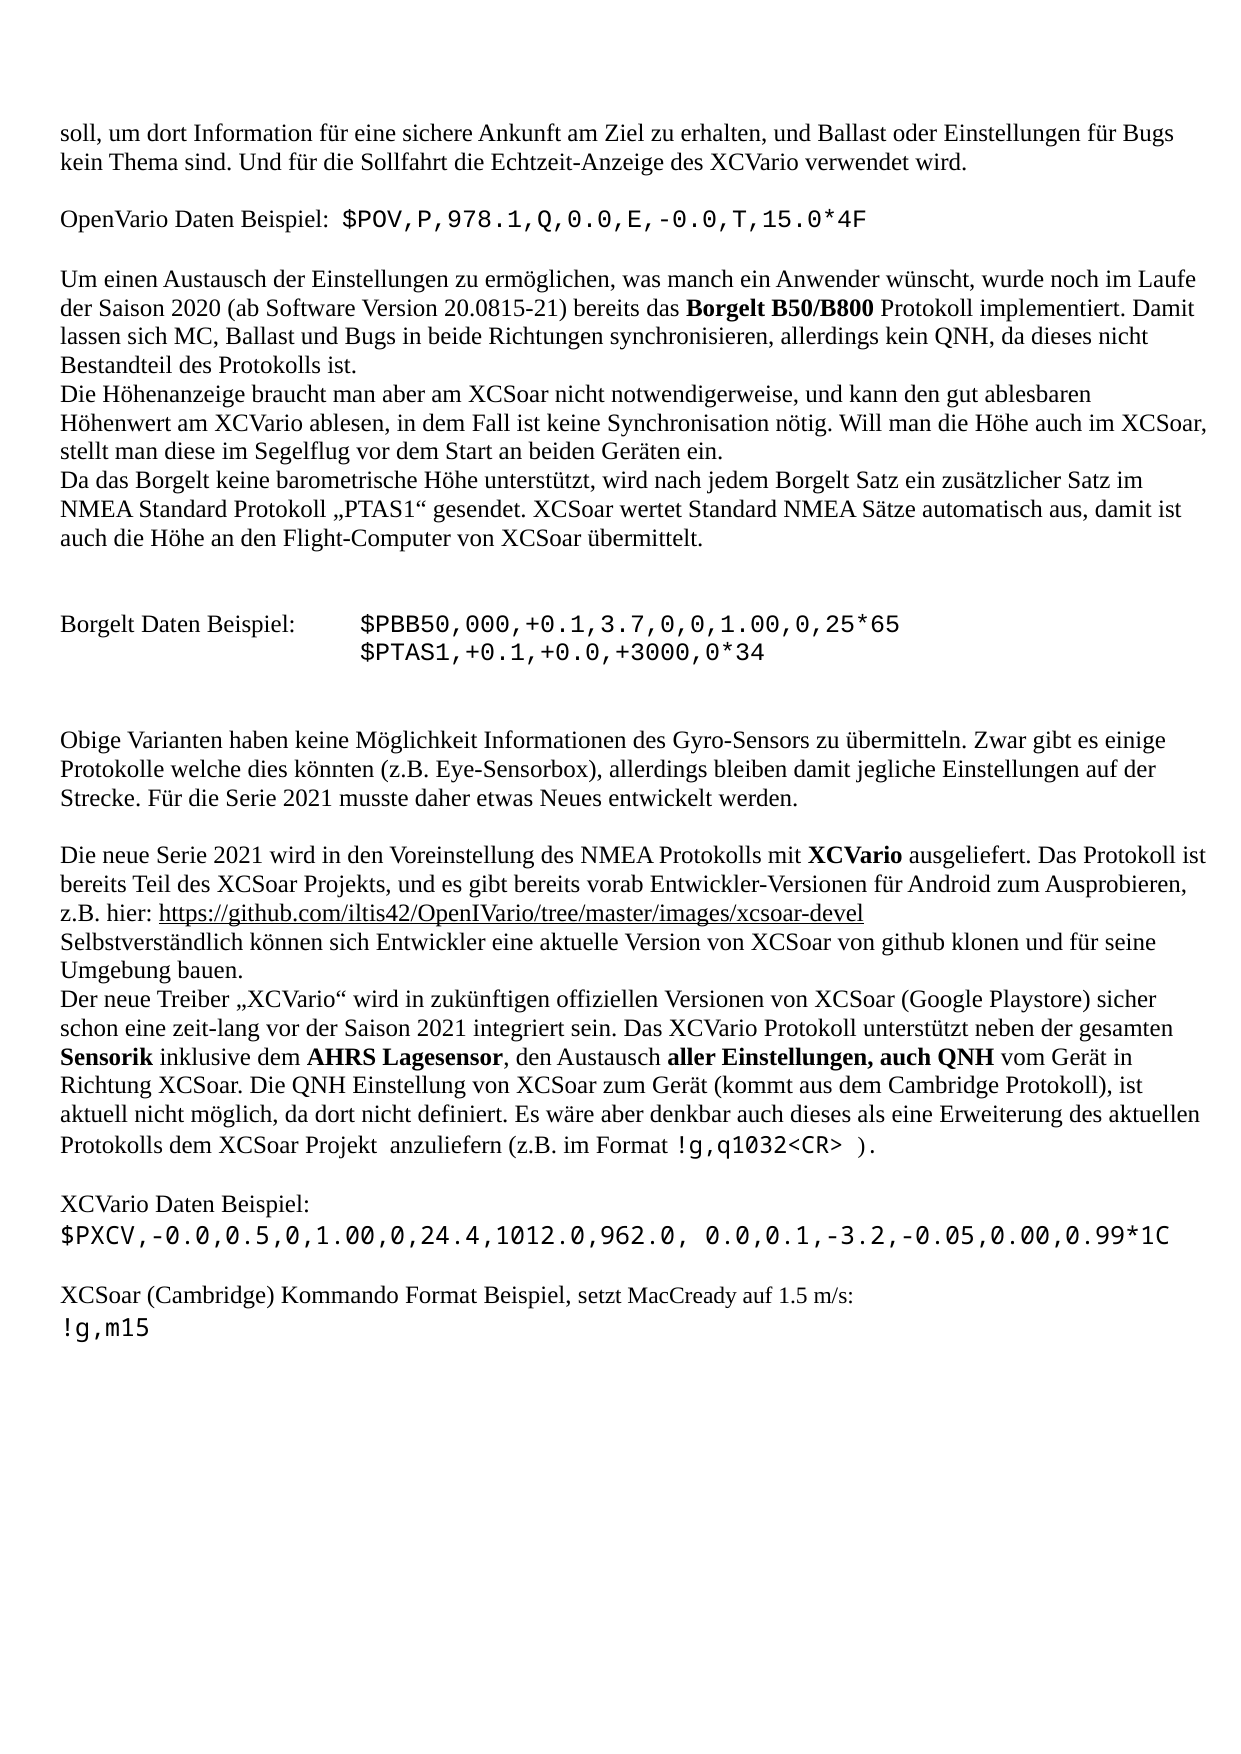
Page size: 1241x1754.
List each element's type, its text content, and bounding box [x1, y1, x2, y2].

text Die Höhenanzeige braucht man aber am XCSoar nicht notwendigerweise, und kann den gut ablesbaren Höhenwert am XCVario ablesen, in dem Fall ist keine Synchronisation nötig. Will man die Höhe auch im XCSoar, stellt man diese im Segelflug vor dem Start an beiden Geräten ein. [60, 379, 1207, 465]
text !g,m15 [60, 1309, 1207, 1343]
text $PTAS1,+0.1,+0.0,+3000,0*34 [60, 640, 1207, 668]
text Selbstverständlich können sich Entwickler eine aktuelle Version von XCSoar von github klonen und für seine Umgebung bauen. [60, 927, 1207, 984]
text Die neue Serie 2021 wird in den Voreinstellung des NMEA Protokolls mit XCVario ausgeliefert. Das Protokoll ist bereits Teil des XCSoar Projekts, und es gibt bereits vorab Entwickler-Versionen für Android zum Ausprobieren, z.B. hier: https://github.com/iltis42/OpenIVario/tree/master/images/xcsoar-devel [60, 841, 1207, 927]
text XCSoar (Cambridge) Kommando Format Beispiel, setzt MacCready auf 1.5 m/s: [60, 1280, 1207, 1309]
text Um einen Austausch der Einstellungen zu ermöglichen, was manch ein Anwender wünscht, wurde noch im Laufe der Saison 2020 (ab Software Version 20.0815-21) bereits das Borgelt B50/B800 Protokoll implementiert. Damit lassen sich MC, Ballast und Bugs in beide Richtungen synchronisieren, allerdings kein QNH, da dieses nicht Bestandteil des Protokolls ist. [60, 264, 1207, 379]
text Obige Varianten haben keine Möglichkeit Informationen des Gyro-Sensors zu übermitteln. Zwar gibt es einige Protokolle welche dies könnten (z.B. Eye-Sensorbox), allerdings bleiben damit jegliche Einstellungen auf der Strecke. Für die Serie 2021 musste daher etwas Neues entwickelt werden. [60, 726, 1207, 812]
text $PXCV,-0.0,0.5,0,1.00,0,24.4,1012.0,962.0, 0.0,0.1,-3.2,-0.05,0.00,0.99*1C [60, 1218, 1207, 1252]
text Da das Borgelt keine barometrische Höhe unterstützt, wird nach jedem Borgelt Satz ein zusätzlicher Satz im NMEA Standard Protokoll „PTAS1“ gesendet. XCSoar wertet Standard NMEA Sätze automatisch aus, damit ist auch die Höhe an den Flight-Computer von XCSoar übermittelt. [60, 465, 1207, 551]
text XCVario Daten Beispiel: [60, 1189, 1207, 1218]
text soll, um dort Information für eine sichere Ankunft am Ziel zu erhalten, und Ballast oder Einstellungen für Bugs kein Thema sind. Und für die Sollfahrt die Echtzeit-Anzeige des XCVario verwendet wird. [60, 118, 1207, 176]
text Borgelt Daten Beispiel: $PBB50,000,+0.1,3.7,0,0,1.00,0,25*65 [60, 609, 1207, 640]
text OpenVario Daten Beispiel: $POV,P,978.1,Q,0.0,E,-0.0,T,15.0*4F [60, 204, 1207, 264]
text Der neue Treiber „XCVario“ wird in zukünftigen offiziellen Versionen von XCSoar (Google Playstore) sicher schon eine zeit-lang vor der Saison 2021 integriert sein. Das XCVario Protokoll unterstützt neben der gesamten Sensorik inklusive dem AHRS Lagesensor, den Austausch aller Einstellungen, auch QNH vom Gerät in Richtung XCSoar. Die QNH Einstellung von XCSoar zum Gerät (kommt aus dem Cambridge Protokoll), ist aktuell nicht möglich, da dort nicht definiert. Es wäre aber denkbar auch dieses als eine Erweiterung des aktuellen Protokolls dem XCSoar Projekt anzuliefern (z.B. im Format !g,q1032<CR> ). [60, 984, 1207, 1160]
